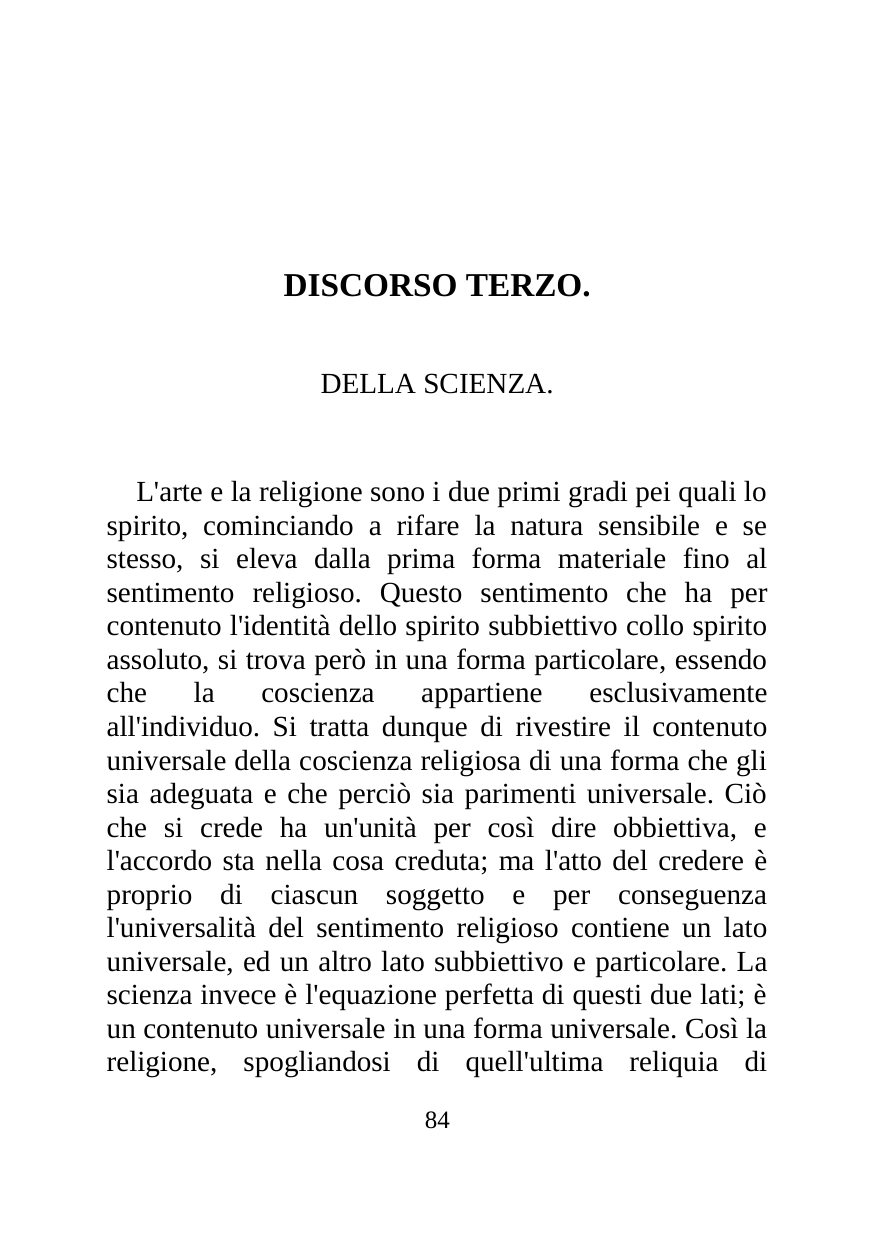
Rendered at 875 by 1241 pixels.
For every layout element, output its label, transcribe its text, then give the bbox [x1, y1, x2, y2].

subtitle DISCORSO TERZO. [106, 265, 768, 303]
subtitle DELLA SCIENZA. [106, 366, 768, 399]
text L'arte e la religione sono i due primi gradi pei quali lo spirito, cominciando a rifare la natura sensibile e se stesso, si eleva dalla prima forma materiale fino al sentimento religioso. Questo sentimento che ha per contenuto l'identità dello spirito subbiettivo collo spirito assoluto, si trova però in una forma particolare, essendo che la coscienza appartiene esclusivamente all'individuo. Si tratta dunque di rivestire il contenuto universale della coscienza religiosa di una forma che gli sia adeguata e che perciò sia parimenti universale. Ciò che si crede ha un'unità per così dire obbiettiva, e l'accordo sta nella cosa creduta; ma l'atto del credere è proprio di ciascun soggetto e per conseguenza l'universalità del sentimento religioso contiene un lato universale, ed un altro lato subbiettivo e particolare. La scienza invece è l'equazione perfetta di questi due lati; è un contenuto universale in una forma universale. Così la religione, spogliandosi di quell'ultima reliquia di [106, 474, 768, 1078]
